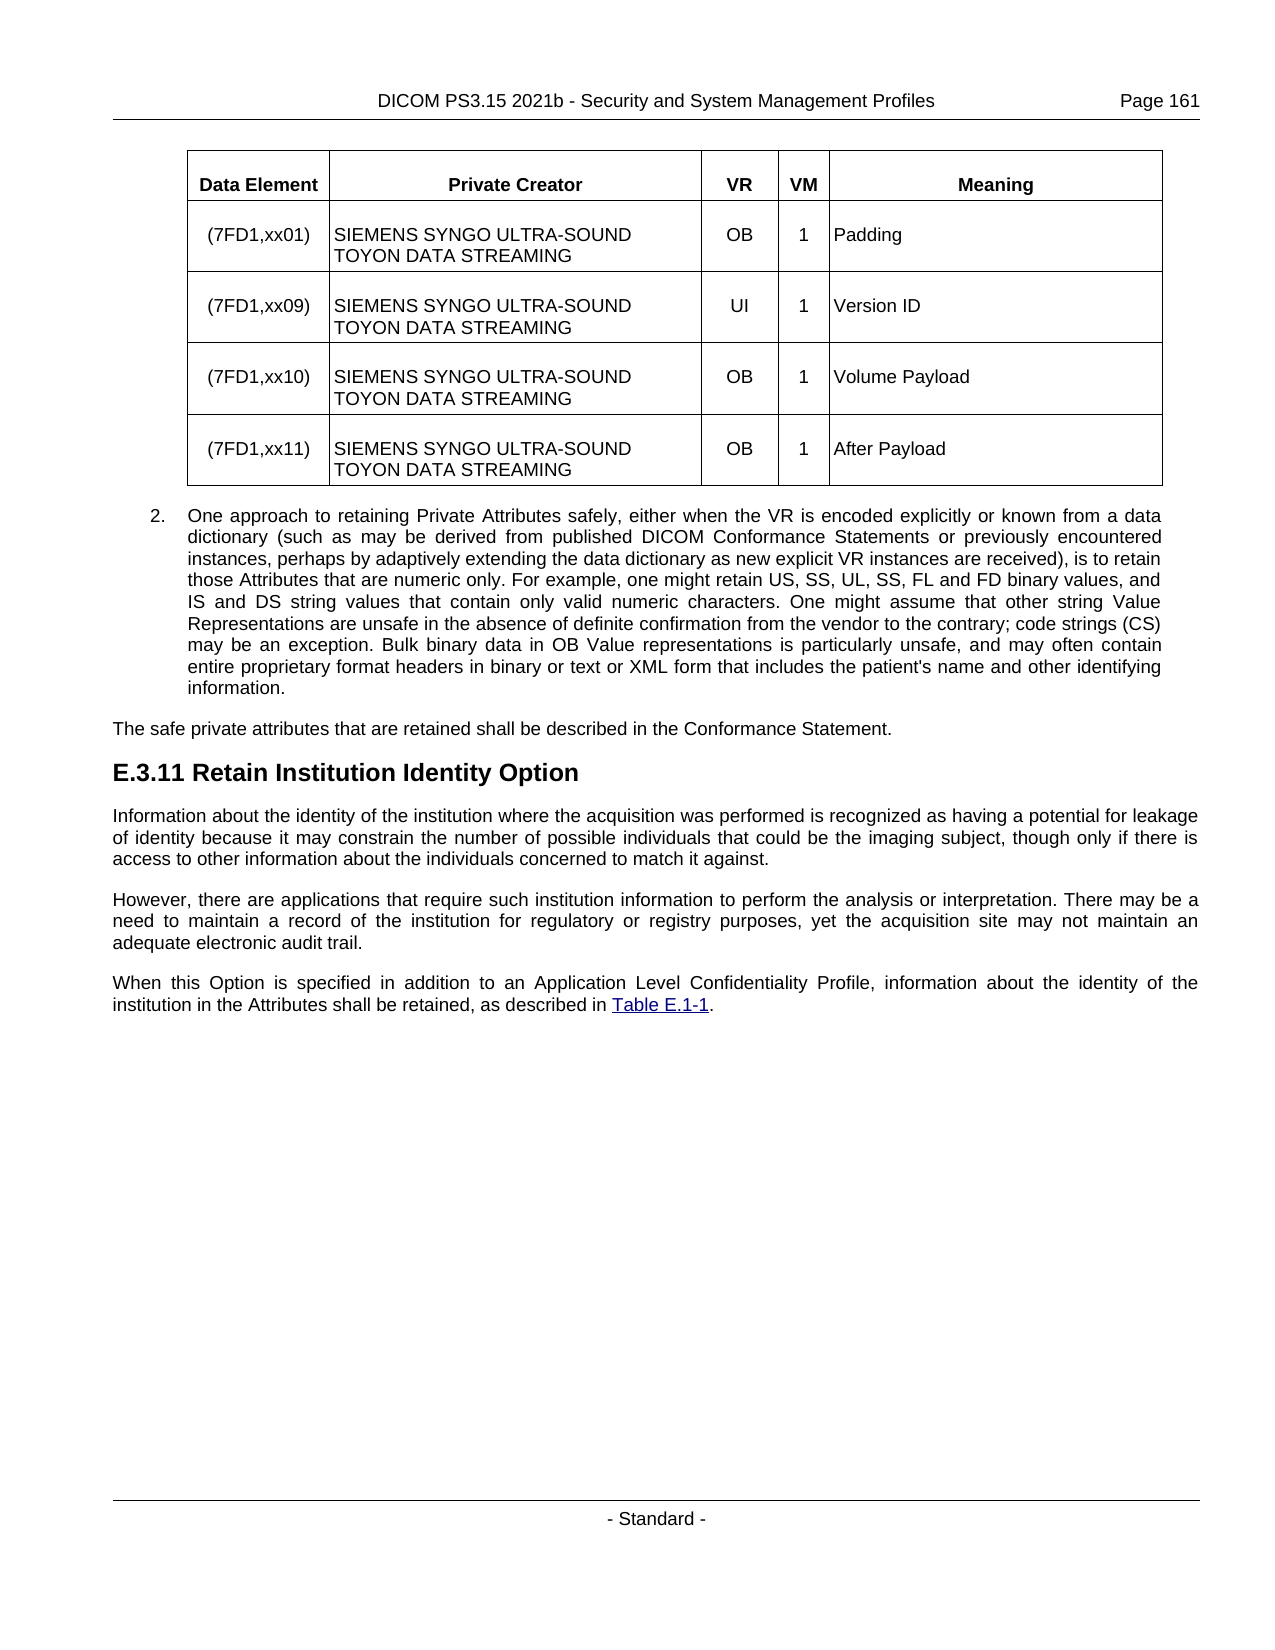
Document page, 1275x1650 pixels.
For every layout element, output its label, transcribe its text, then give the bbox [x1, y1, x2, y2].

table_cell (7FD1,xx10) [188, 343, 329, 413]
table_cell After Payload [830, 415, 1162, 485]
table_cell 1 [779, 272, 829, 342]
table_cell UI [702, 272, 778, 342]
text E.3.11 Retain Institution Identity Option [112, 758, 1200, 786]
table_cell SIEMENS SYNGO ULTRA-SOUND TOYON DATA STREAMING [330, 201, 701, 271]
table_cell Version ID [830, 272, 1162, 342]
text 2. One approach to retaining Private Attributes safely, either when the VR is encoded explicitly or known from a data dictionary (such as may be derived from published DICOM Conformance Statements or previously encountered instances, perhaps by adaptively extending the data dictionary as new explicit VR instances are received), is to retain those Attributes that are numeric only. For example, one might retain US, SS, UL, SS, FL and FD binary values, and IS and DS string values that contain only valid numeric characters. One might assume that other string Value Representations are unsafe in the absence of definite confirmation from the vendor to the contrary; code strings (CS) may be an exception. Bulk binary data in OB Value representations is particularly unsafe, and may often contain entire proprietary format headers in binary or text or XML form that includes the patient's name and other identifying information. [150, 504, 1162, 698]
table_cell 1 [779, 343, 829, 413]
table_cell 1 [779, 415, 829, 485]
table_header Data Element [188, 151, 329, 200]
table_cell (7FD1,xx09) [188, 272, 329, 342]
table_cell SIEMENS SYNGO ULTRA-SOUND TOYON DATA STREAMING [330, 343, 701, 413]
table_cell SIEMENS SYNGO ULTRA-SOUND TOYON DATA STREAMING [330, 415, 701, 485]
text When this Option is specified in addition to an Application Level Confidentiality Profile, information about the identity of the institution in the Attributes shall be retained, as described in Table E.1-1. [112, 972, 1200, 1015]
table_cell OB [702, 343, 778, 413]
text However, there are applications that require such institution information to perform the analysis or interpretation. There may be a need to maintain a record of the institution for regulatory or registry purposes, yet the acquisition site may not maintain an adequate electronic audit trail. [112, 888, 1200, 953]
table_cell (7FD1,xx01) [188, 201, 329, 271]
table_cell (7FD1,xx11) [188, 415, 329, 485]
table_cell SIEMENS SYNGO ULTRA-SOUND TOYON DATA STREAMING [330, 272, 701, 342]
text Information about the identity of the institution where the acquisition was performed is recognized as having a potential for leakage of identity because it may constrain the number of possible individuals that could be the imaging subject, though only if there is access to other information about the individuals concerned to match it against. [112, 805, 1200, 870]
table_cell OB [702, 415, 778, 485]
table_header Meaning [830, 151, 1162, 200]
table_header VM [779, 151, 829, 200]
table_cell OB [702, 201, 778, 271]
table_cell 1 [779, 201, 829, 271]
table_header Private Creator [330, 151, 701, 200]
table_cell Padding [830, 201, 1162, 271]
table_cell Volume Payload [830, 343, 1162, 413]
table_header VR [702, 151, 778, 200]
text The safe private attributes that are retained shall be described in the Conformance Statement. [112, 717, 1200, 739]
